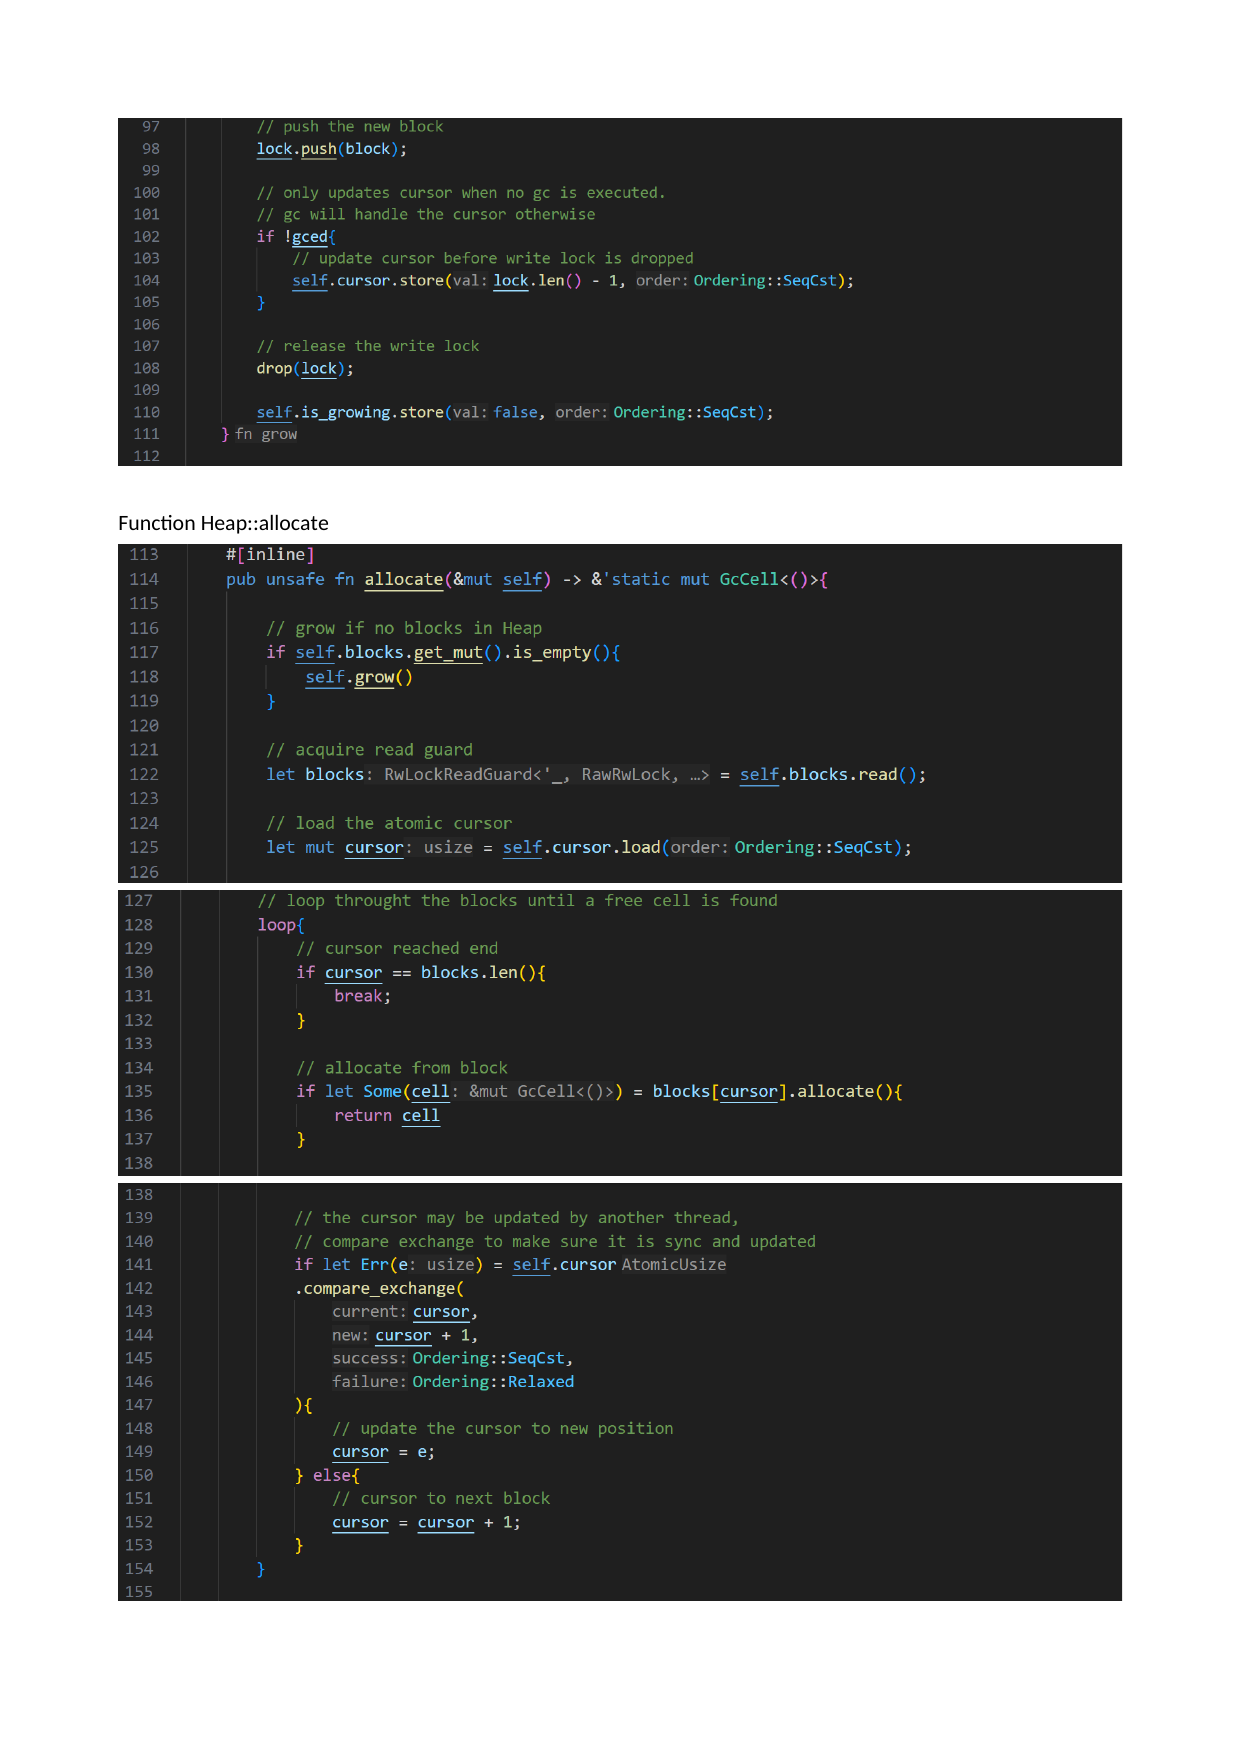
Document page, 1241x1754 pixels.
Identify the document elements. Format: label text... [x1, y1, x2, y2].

text Function Heap::allocate [118, 509, 1122, 536]
